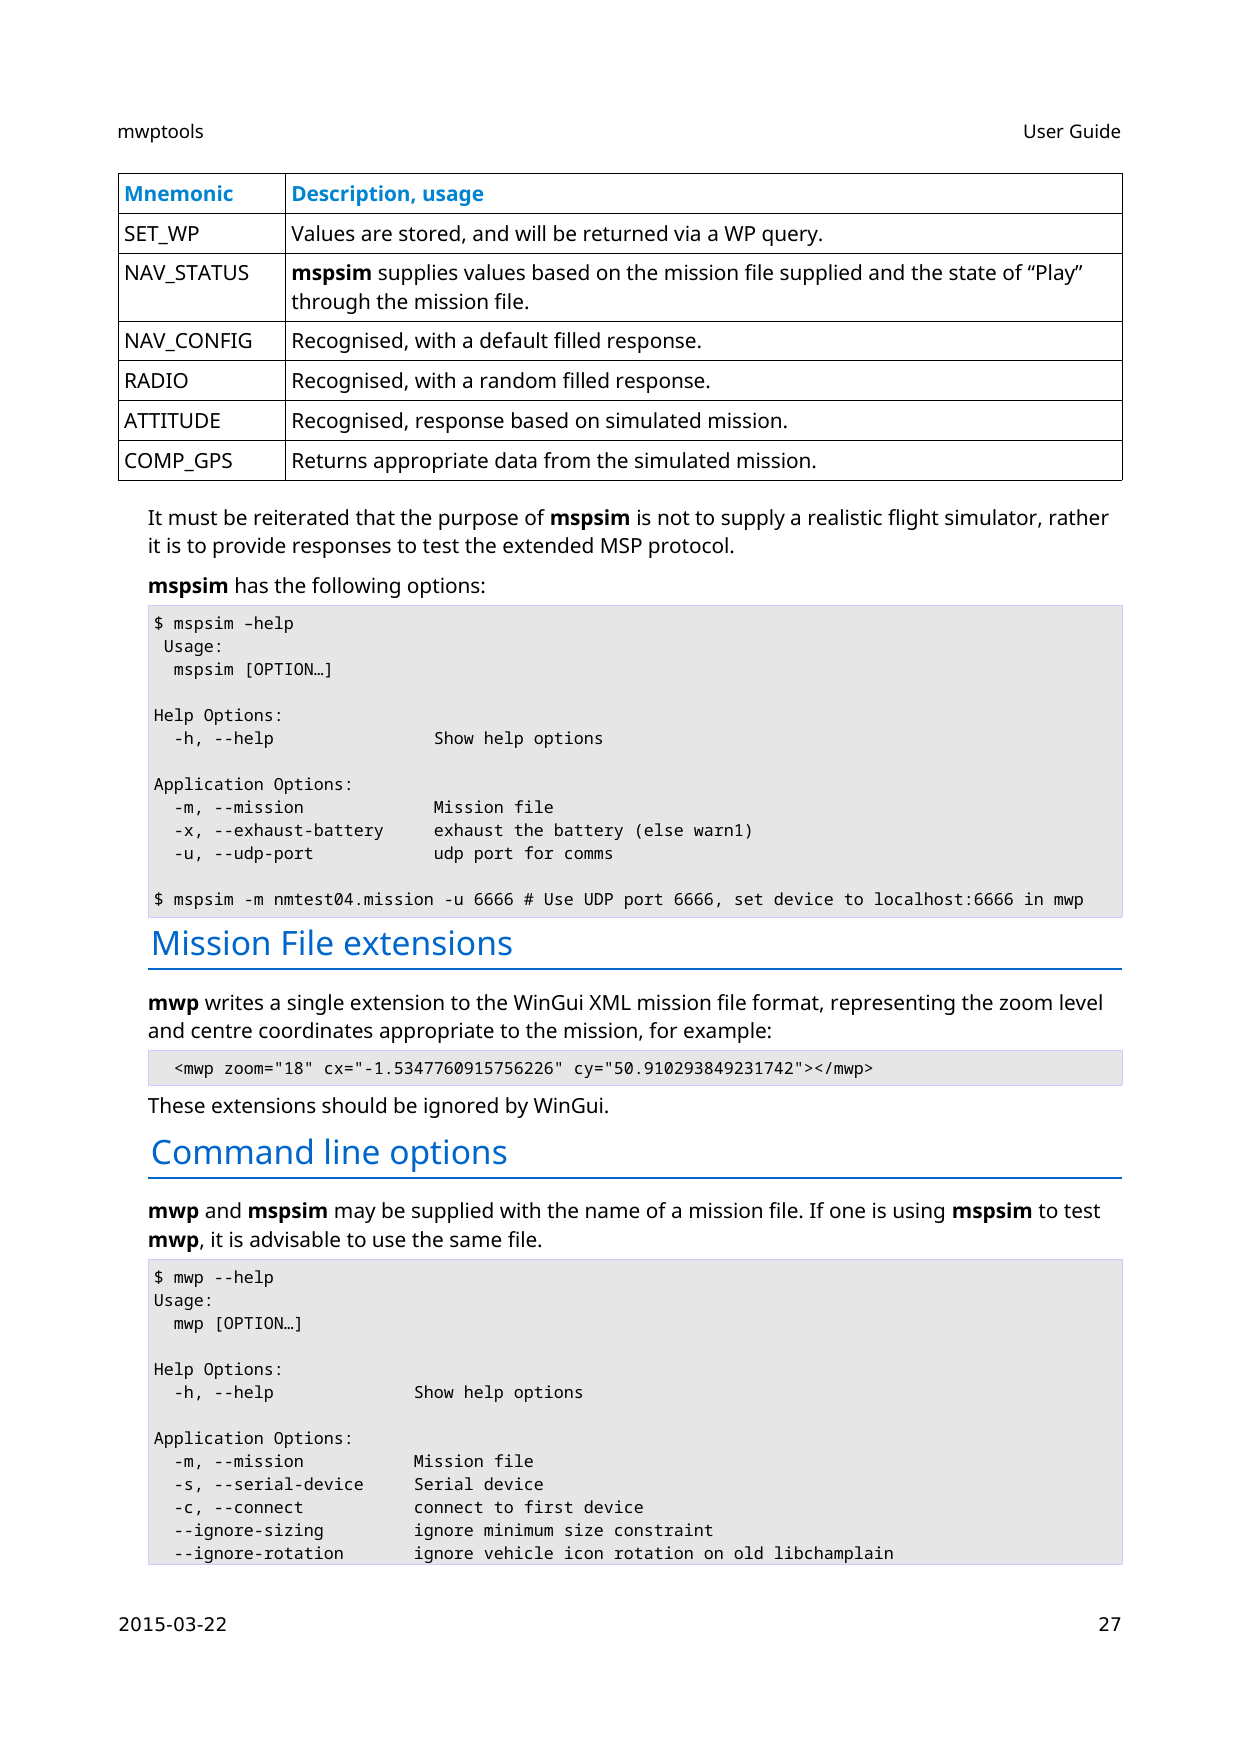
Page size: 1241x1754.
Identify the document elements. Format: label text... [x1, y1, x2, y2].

table_cell Values are stored, and will be returned via a WP query. [286, 214, 1122, 253]
text -h, --help Show help options [149, 1374, 1122, 1397]
table_cell RADIO [119, 361, 285, 400]
text $ mwp --help [149, 1260, 1122, 1282]
text mwp and mspsim may be supplied with the name of a mission file. If one is using mspsim to test mwp, it is advisable to use the same file. [148, 1197, 1122, 1253]
text -x, --exhaust-battery exhaust the battery (else warn1) [149, 813, 1122, 836]
table_cell Recognised, response based on simulated mission. [286, 401, 1122, 440]
text -s, --serial-device Serial device [149, 1466, 1122, 1489]
text Usage: [149, 628, 1122, 651]
text mspsim [OPTION…] [149, 651, 1122, 674]
text -m, --mission Mission file [149, 789, 1122, 813]
table_cell SET_WP [119, 214, 285, 253]
text mwp writes a single extension to the WinGui XML mission file format, representing the zoom level and centre coordinates appropriate to the mission, for example: [148, 988, 1122, 1044]
text -h, --help Show help options [149, 721, 1122, 743]
text Application Options: [149, 767, 1122, 789]
table_cell NAV_STATUS [119, 254, 285, 321]
subtitle Command line options [148, 1126, 1122, 1177]
text It must be reiterated that the purpose of mspsim is not to supply a realistic flight simulator, rather it is to provide responses to test the extended MSP protocol. [148, 503, 1122, 559]
text These extensions should be ignored by WinGui. [148, 1091, 1122, 1119]
text Help Options: [149, 697, 1122, 721]
text -u, --udp-port udp port for comms [149, 836, 1122, 859]
text -m, --mission Mission file [149, 1443, 1122, 1466]
text <mwp zoom="18" cx="-1.5347760915756226" cy="50.910293849231742"></mwp> [149, 1051, 1122, 1085]
text --ignore-sizing ignore minimum size constraint [149, 1512, 1122, 1535]
text mspsim has the following options: [148, 571, 1122, 599]
table_cell COMP_GPS [119, 441, 285, 480]
table_header Description, usage [286, 174, 1122, 213]
table_cell Returns appropriate data from the simulated mission. [286, 441, 1122, 480]
text Help Options: [149, 1351, 1122, 1374]
table_cell ATTITUDE [119, 401, 285, 440]
text --ignore-rotation ignore vehicle icon rotation on old libchamplain [149, 1535, 1122, 1564]
text Application Options: [149, 1420, 1122, 1443]
text Usage: [149, 1282, 1122, 1305]
text mwp [OPTION…] [149, 1305, 1122, 1328]
table_cell Recognised, with a random filled response. [286, 361, 1122, 400]
table_header Mnemonic [119, 174, 285, 213]
table_cell NAV_CONFIG [119, 322, 285, 360]
table_cell mspsim supplies values based on the mission file supplied and the state of “Play” through the mission file. [286, 254, 1122, 321]
text $ mspsim -m nmtest04.mission -u 6666 # Use UDP port 6666, set device to localhost:6666 in mwp [149, 882, 1122, 917]
table_cell Recognised, with a default filled response. [286, 322, 1122, 360]
text $ mspsim –help [149, 606, 1122, 628]
subtitle Mission File extensions [148, 918, 1122, 968]
text -c, --connect connect to first device [149, 1489, 1122, 1512]
